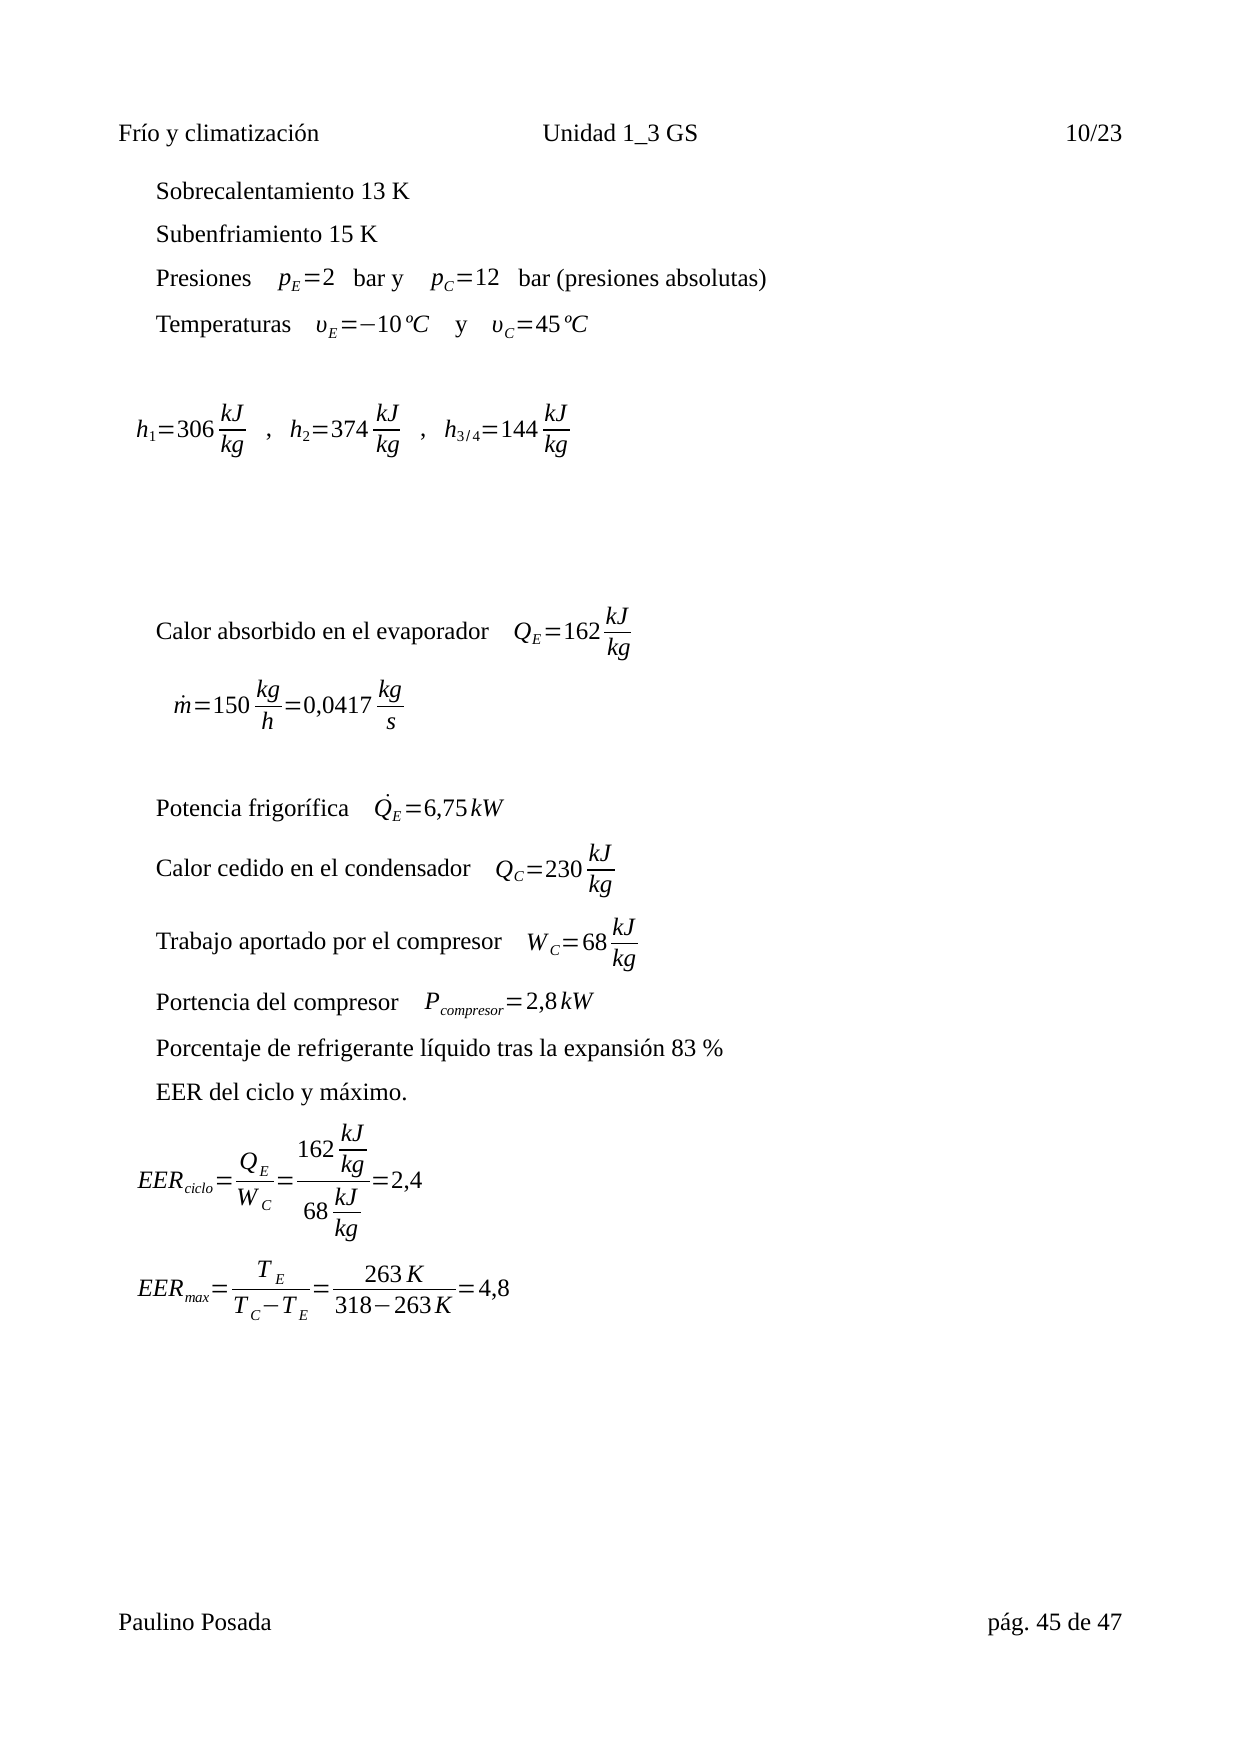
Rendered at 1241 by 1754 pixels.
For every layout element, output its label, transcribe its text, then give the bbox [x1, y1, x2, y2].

text Portencia del compresor [156, 987, 1122, 1019]
text Presiones bar y bar (presiones absolutas) [156, 263, 1122, 295]
text Potencia frigorífica [156, 793, 1122, 825]
text Subenfriamiento 15 K [156, 219, 1122, 248]
text Calor cedido en el condensador [156, 839, 1122, 899]
text Porcentaje de refrigerante líquido tras la expansión 83 % [156, 1033, 1122, 1062]
text EER del ciclo y máximo. [156, 1077, 1122, 1105]
text Trabajo aportado por el compresor [156, 913, 1122, 972]
text Temperaturas y [156, 309, 1122, 342]
text Sobrecalentamiento 13 K [156, 176, 1122, 205]
text Calor absorbido en el evaporador [156, 602, 1122, 662]
text ,, [118, 399, 1122, 459]
